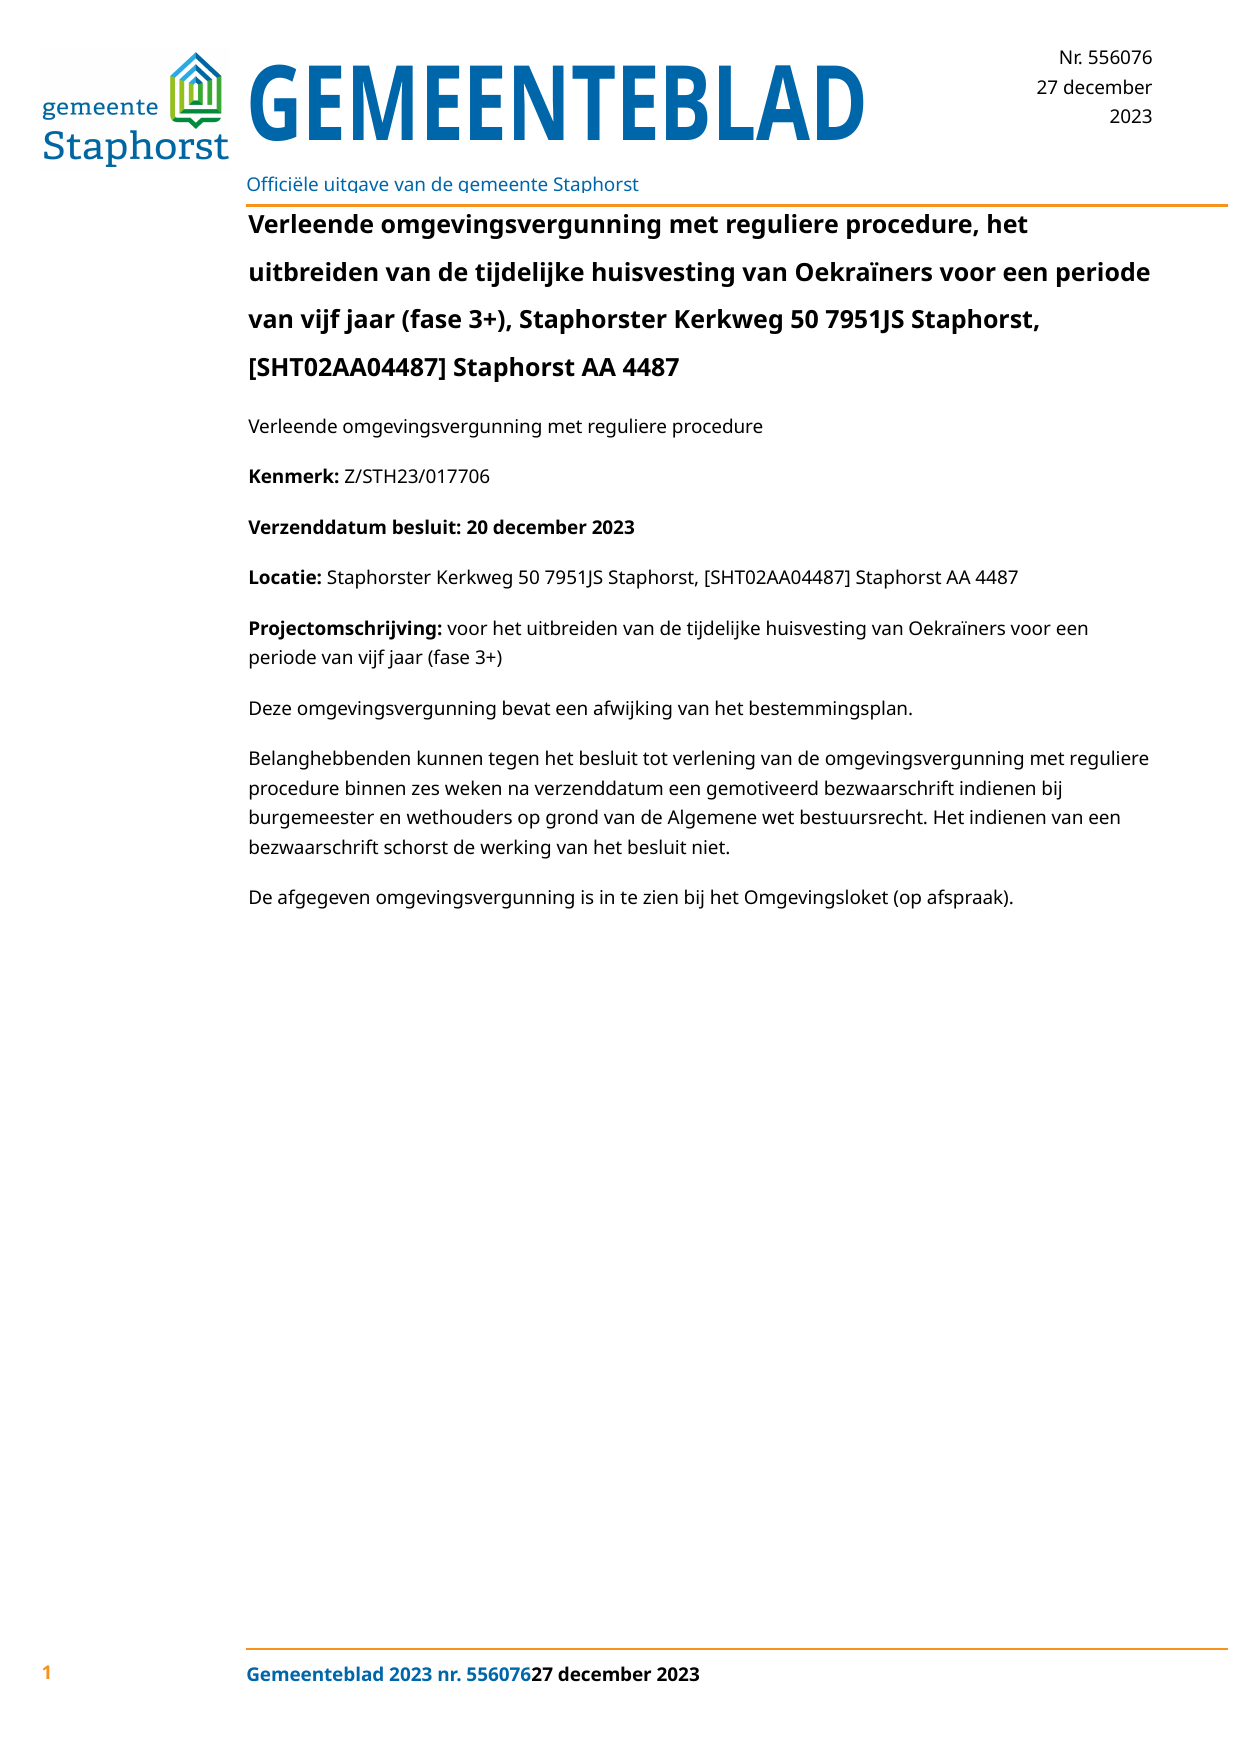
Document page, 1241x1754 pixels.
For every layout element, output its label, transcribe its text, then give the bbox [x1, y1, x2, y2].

text Verleende omgevingsvergunning met reguliere procedure, het uitbreiden van de tijdelijke huisvesting van Oekraïners voor een periode van vijf jaar (fase 3+), Staphorster Kerkweg 50 7951JS Staphorst, [SHT02AA04487] Staphorst AA 4487 [248, 207, 1152, 384]
text De afgegeven omgevingsvergunning is in te zien bij het Omgevingsloket (op afspraak). [248, 884, 1152, 910]
text Deze omgevingsvergunning bevat een afwijking van het bestemmingsplan. [248, 695, 1152, 721]
picture [41, 47, 231, 172]
text Kenmerk: Z/STH23/017706 [248, 463, 1152, 489]
text Locatie: Staphorster Kerkweg 50 7951JS Staphorst, [SHT02AA04487] Staphorst AA 4487 [248, 564, 1152, 590]
text Belanghebbenden kunnen tegen het besluit tot verlening van de omgevingsvergunning met reguliere procedure binnen zes weken na verzenddatum een gemotiveerd bezwaarschrift indienen bij burgemeester en wethouders op grond van de Algemene wet bestuursrecht. Het indienen van een bezwaarschrift schorst de werking van het besluit niet. [248, 745, 1152, 860]
text Verzenddatum besluit: 20 december 2023 [248, 514, 1152, 540]
text Projectomschrijving: voor het uitbreiden van de tijdelijke huisvesting van Oekraïners voor een periode van vijf jaar (fase 3+) [248, 615, 1152, 670]
text Verleende omgevingsvergunning met reguliere procedure [248, 413, 1152, 439]
